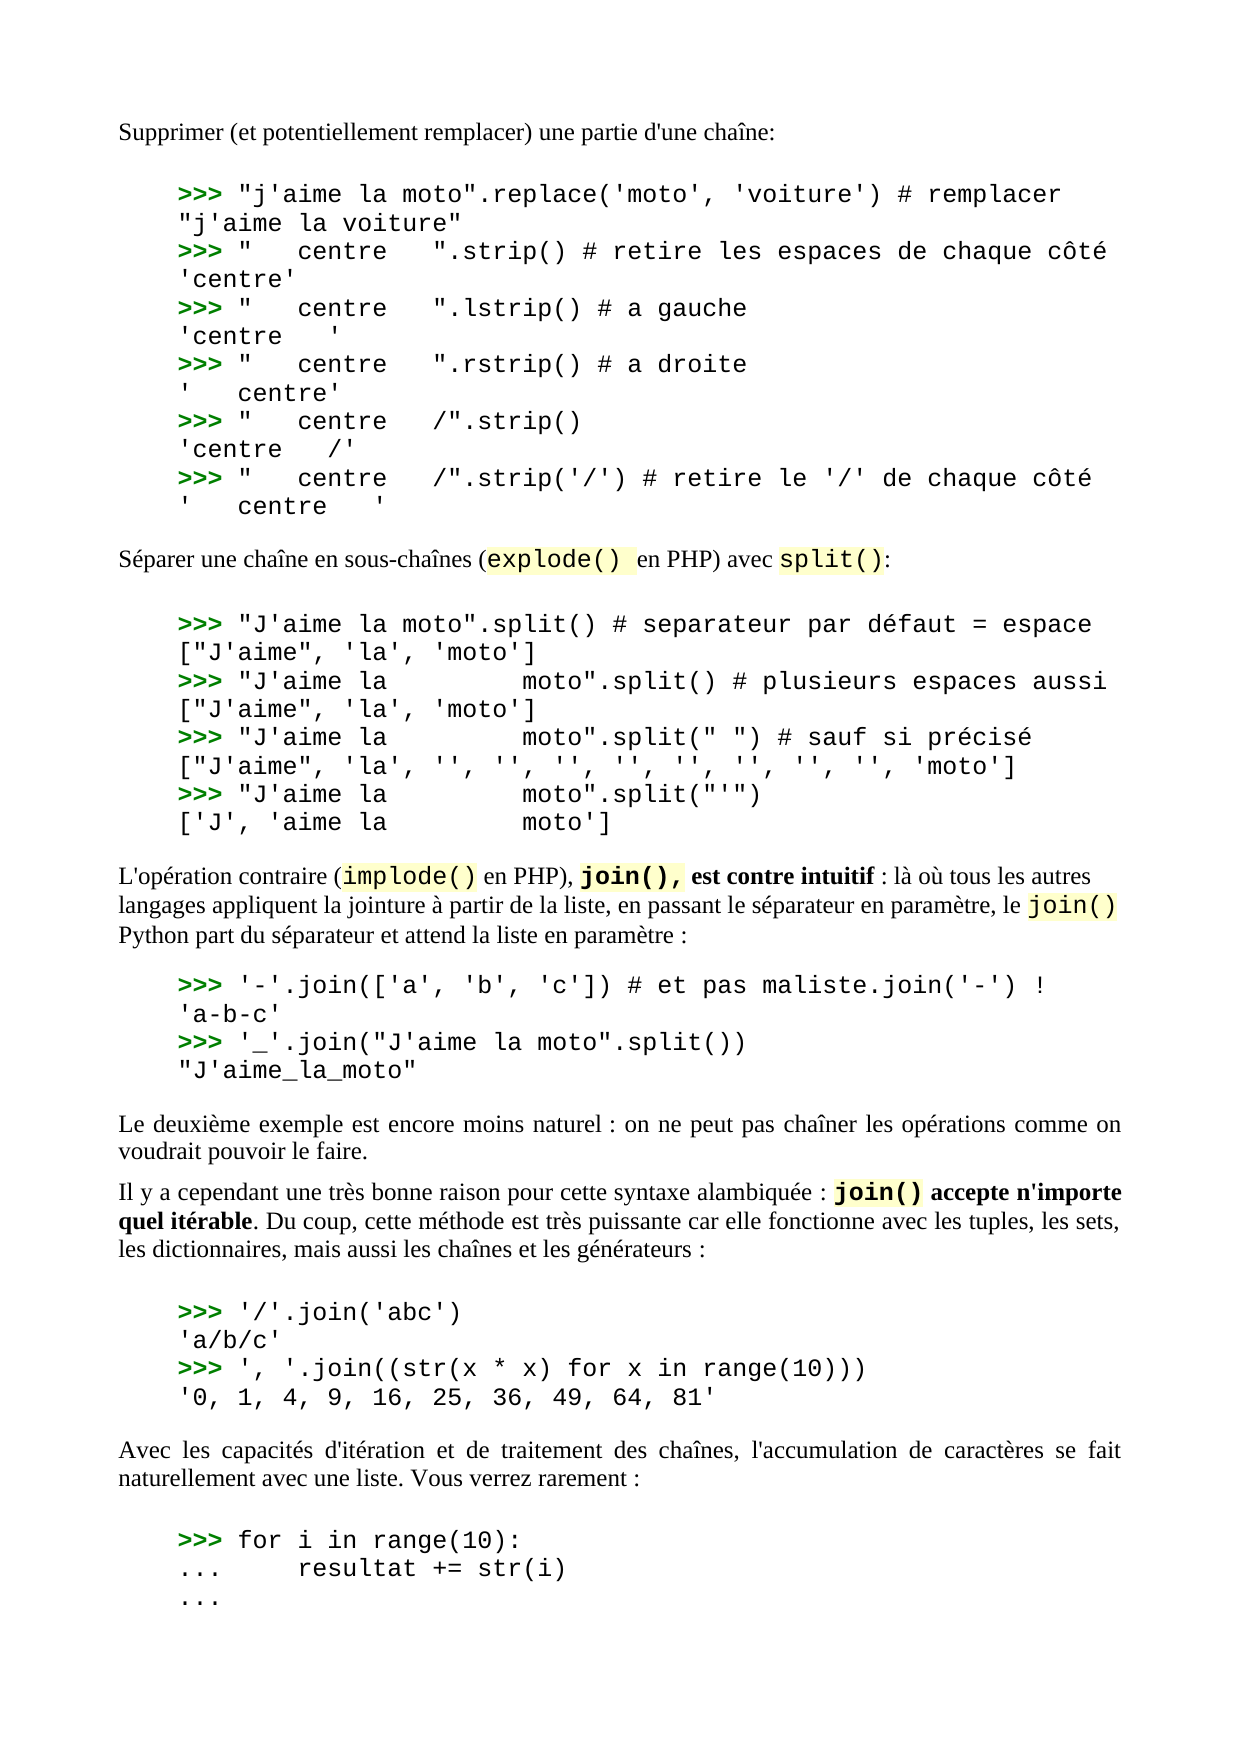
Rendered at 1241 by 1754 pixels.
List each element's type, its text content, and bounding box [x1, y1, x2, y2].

text Il y a cependant une très bonne raison pour cette syntaxe alambiquée : join() accepte n'importe quel itérable. Du coup, cette méthode est très puissante car elle fonctionne avec les tuples, les sets, les dictionnaires, mais aussi les chaînes et les générateurs : [118, 1178, 1122, 1263]
text Séparer une chaîne en sous-chaînes (explode() en PHP) avec split(): [118, 546, 1122, 575]
text Le deuxième exemple est encore moins naturel : on ne peut pas chaîner les opérations comme on voudrait pouvoir le faire. [118, 1110, 1122, 1165]
text >>> '-'.join(['a', 'b', 'c']) # et pas maliste.join('-') ! 'a-b-c' >>> '_'.join("J'aime la moto".split()) "J'aime_la_moto" [177, 973, 1122, 1086]
text Supprimer (et potentiellement remplacer) une partie d'une chaîne: [118, 118, 1122, 146]
text >>> "j'aime la moto".replace('moto', 'voiture') # remplacer "j'aime la voiture" >>> " centre ".strip() # retire les espaces de chaque côté 'centre' >>> " centre ".lstrip() # a gauche 'centre ' >>> " centre ".rstrip() # a droite ' centre' >>> " centre /".strip() 'centre /' >>> " centre /".strip('/') # retire le '/' de chaque côté ' centre ' [177, 182, 1122, 522]
text L'opération contraire (implode() en PHP), join(), est contre intuitif : là où tous les autres langages appliquent la jointure à partir de la liste, en passant le séparateur en paramètre, le join() Python part du séparateur et attend la liste en paramètre : [118, 862, 1122, 949]
text >>> "J'aime la moto".split() # separateur par défaut = espace ["J'aime", 'la', 'moto'] >>> "J'aime la moto".split() # plusieurs espaces aussi ["J'aime", 'la', 'moto'] >>> "J'aime la moto".split(" ") # sauf si précisé ["J'aime", 'la', '', '', '', '', '', '', '', '', 'moto'] >>> "J'aime la moto".split("'") ['J', 'aime la moto'] [177, 612, 1122, 838]
text >>> for i in range(10): ... resultat += str(i) ... [177, 1528, 1122, 1613]
text Avec les capacités d'itération et de traitement des chaînes, l'accumulation de caractères se fait naturellement avec une liste. Vous verrez rarement : [118, 1436, 1122, 1491]
text >>> '/'.join('abc') 'a/b/c' >>> ', '.join((str(x * x) for x in range(10))) '0, 1, 4, 9, 16, 25, 36, 49, 64, 81' [177, 1299, 1122, 1412]
